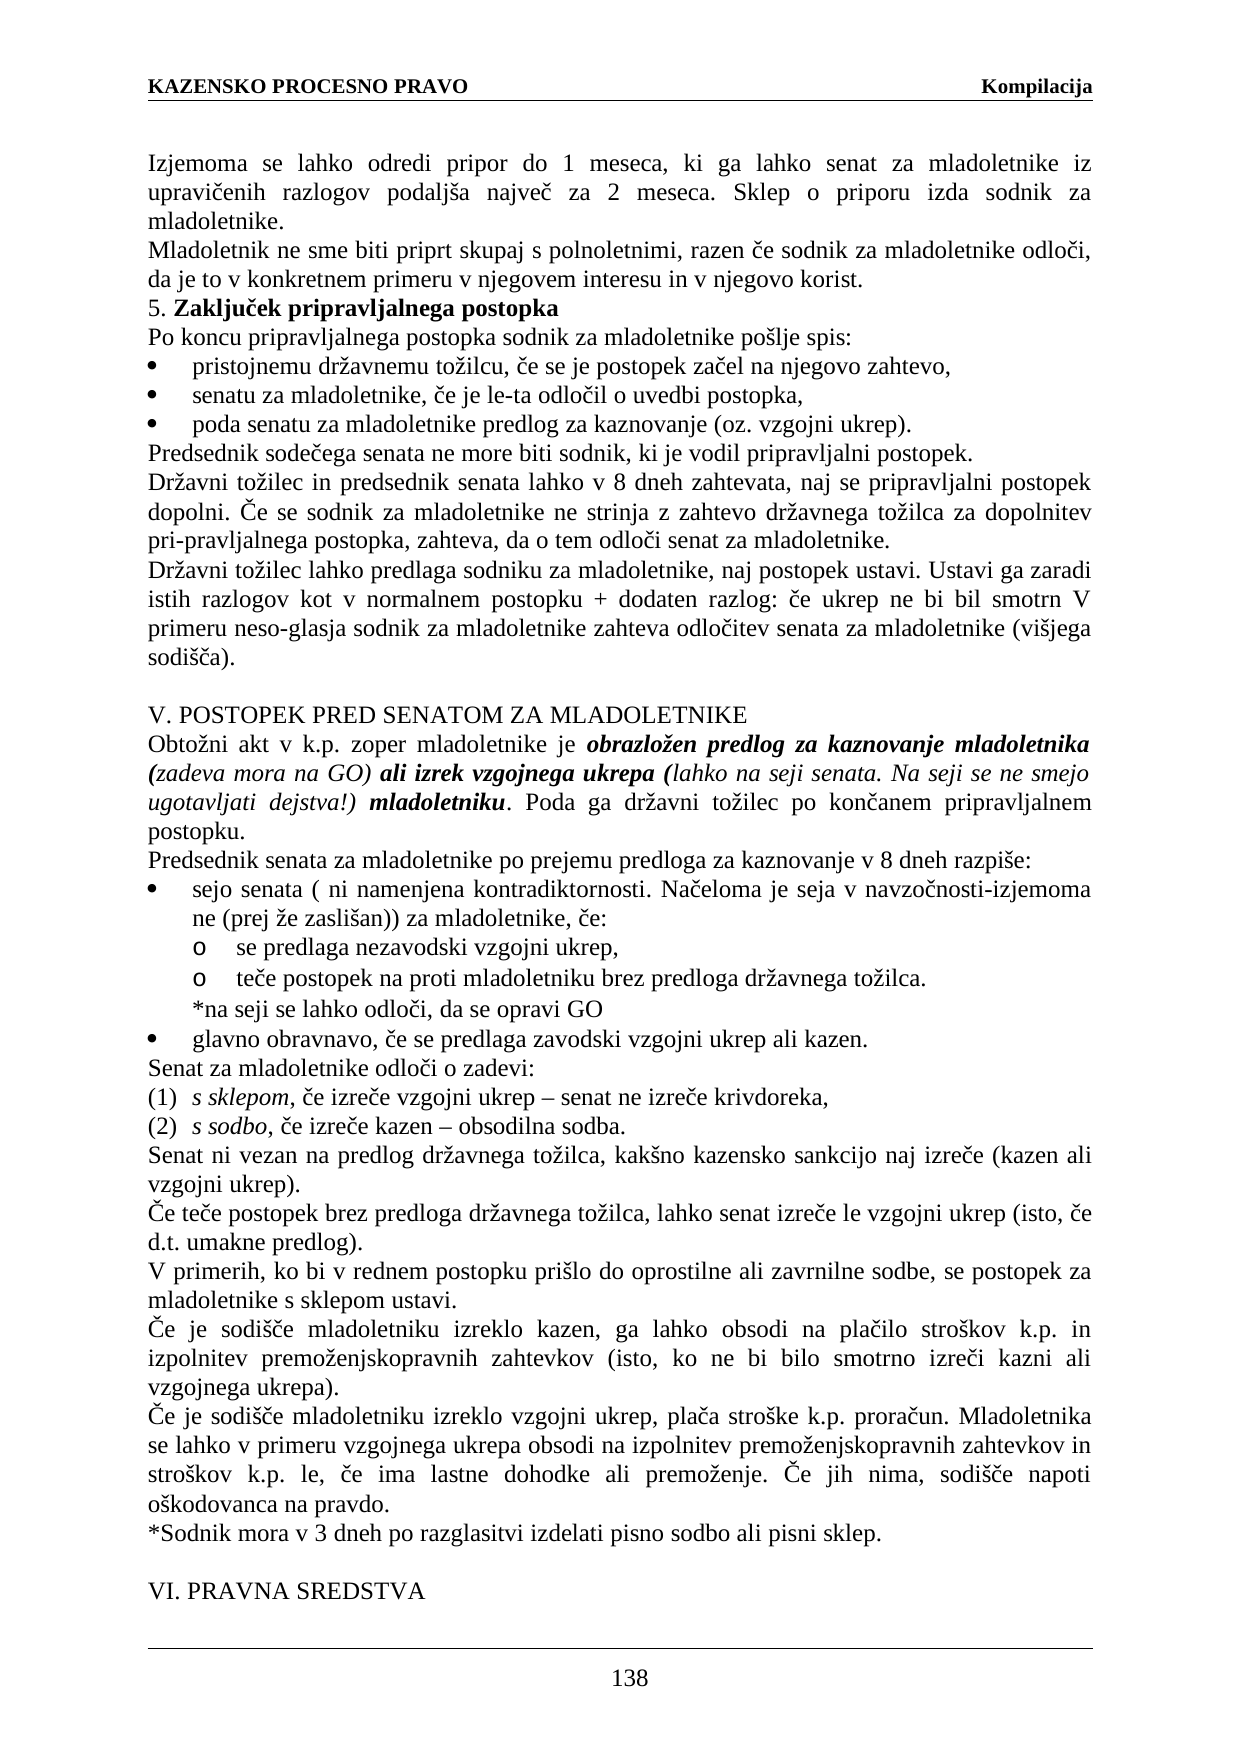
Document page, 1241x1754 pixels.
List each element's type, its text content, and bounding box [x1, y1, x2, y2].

list sejo senata ( ni namenjena kontradiktornosti. Načeloma je seja v navzočnosti-izjemoma ne (prej že zaslišan)) za mladoletnike, če: [148, 874, 1093, 932]
list pristojnemu državnemu tožilcu, če se je postopek začel na njegovo zahtevo, [148, 351, 1093, 380]
text V. POSTOPEK PRED SENATOM ZA MLADOLETNIKE [148, 700, 1093, 729]
text Izjemoma se lahko odredi pripor do 1 meseca, ki ga lahko senat za mladoletnike iz upravičenih razlogov podaljša največ za 2 meseca. Sklep o priporu izda sodnik za mladoletnike. [148, 148, 1093, 235]
list senatu za mladoletnike, če je le-ta odločil o uvedbi postopka, [148, 380, 1093, 409]
text Predsednik senata za mladoletnike po prejemu predloga za kaznovanje v 8 dneh razpiše: [148, 845, 1093, 874]
text Če je sodišče mladoletniku izreklo kazen, ga lahko obsodi na plačilo stroškov k.p. in izpolnitev premoženjskopravnih zahtevkov (isto, ko ne bi bilo smotrno izreči kazni ali vzgojnega ukrepa). [148, 1314, 1093, 1401]
list s sodbo, če izreče kazen – obsodilna sodba. [148, 1111, 1093, 1140]
text Državni tožilec in predsednik senata lahko v 8 dneh zahtevata, naj se pripravljalni postopek dopolni. Če se sodnik za mladoletnike ne strinja z zahtevo državnega tožilca za dopolnitev pri-pravljalnega postopka, zahteva, da o tem odloči senat za mladoletnike. [148, 467, 1093, 554]
list poda senatu za mladoletnike predlog za kaznovanje (oz. vzgojni ukrep). [148, 409, 1093, 438]
text Če teče postopek brez predloga državnega tožilca, lahko senat izreče le vzgojni ukrep (isto, če d.t. umakne predlog). [148, 1198, 1093, 1256]
text *na seji se lahko odloči, da se opravi GO [192, 994, 1093, 1023]
text Po koncu pripravljalnega postopka sodnik za mladoletnike pošlje spis: [148, 322, 1093, 351]
text Mladoletnik ne sme biti priprt skupaj s polnoletnimi, razen če sodnik za mladoletnike odloči, da je to v konkretnem primeru v njegovem interesu in v njegovo korist. [148, 235, 1093, 293]
list glavno obravnavo, če se predlaga zavodski vzgojni ukrep ali kazen. [148, 1023, 1093, 1052]
text Državni tožilec lahko predlaga sodniku za mladoletnike, naj postopek ustavi. Ustavi ga zaradi istih razlogov kot v normalnem postopku + dodaten razlog: če ukrep ne bi bil smotrn V primeru neso-glasja sodnik za mladoletnike zahteva odločitev senata za mladoletnike (višjega sodišča). [148, 554, 1093, 671]
text Obtožni akt v k.p. zoper mladoletnike je obrazložen predlog za kaznovanje mladoletnika (zadeva mora na GO) ali izrek vzgojnega ukrepa (lahko na seji senata. Na seji se ne smejo ugotavljati dejstva!) mladoletniku. Poda ga državni tožilec po končanem pripravljalnem postopku. [148, 729, 1093, 845]
text 5. Zaključek pripravljalnega postopka [148, 293, 1093, 322]
text Senat za mladoletnike odloči o zadevi: [148, 1052, 1093, 1082]
list se predlaga nezavodski vzgojni ukrep, [192, 932, 1093, 963]
list s sklepom, če izreče vzgojni ukrep – senat ne izreče krivdoreka, [148, 1082, 1093, 1111]
text Senat ni vezan na predlog državnega tožilca, kakšno kazensko sankcijo naj izreče (kazen ali vzgojni ukrep). [148, 1140, 1093, 1198]
text *Sodnik mora v 3 dneh po razglasitvi izdelati pisno sodbo ali pisni sklep. [148, 1517, 1093, 1547]
list teče postopek na proti mladoletniku brez predloga državnega tožilca. [192, 963, 1093, 994]
text VI. PRAVNA SREDSTVA [148, 1576, 1093, 1605]
text Predsednik sodečega senata ne more biti sodnik, ki je vodil pripravljalni postopek. [148, 438, 1093, 467]
text V primerih, ko bi v rednem postopku prišlo do oprostilne ali zavrnilne sodbe, se postopek za mladoletnike s sklepom ustavi. [148, 1256, 1093, 1314]
text Če je sodišče mladoletniku izreklo vzgojni ukrep, plača stroške k.p. proračun. Mladoletnika se lahko v primeru vzgojnega ukrepa obsodi na izpolnitev premoženjskopravnih zahtevkov in stroškov k.p. le, če ima lastne dohodke ali premoženje. Če jih nima, sodišče napoti oškodovanca na pravdo. [148, 1401, 1093, 1517]
